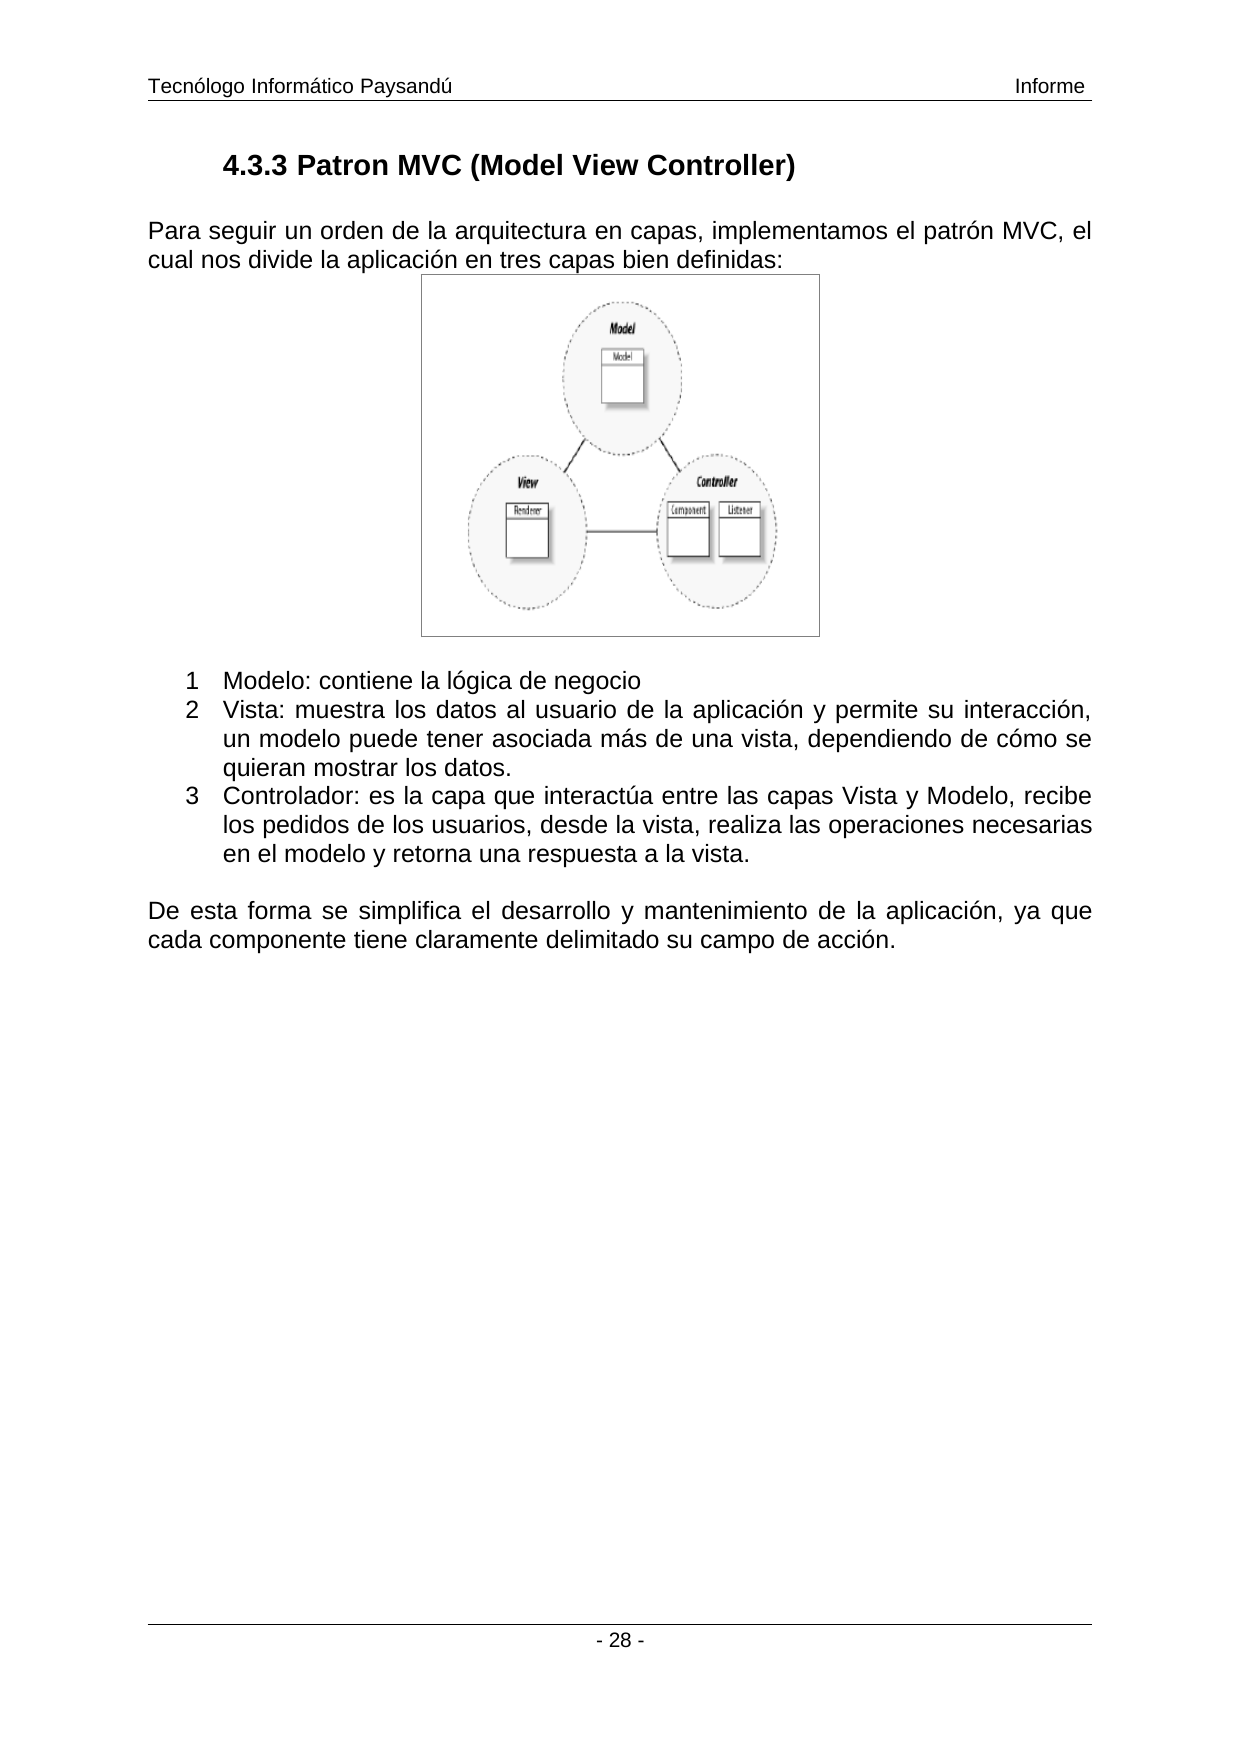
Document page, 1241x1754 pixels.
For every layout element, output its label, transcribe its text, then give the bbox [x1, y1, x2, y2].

picture [437, 282, 804, 629]
list Controlador: es la capa que interactúa entre las capas Vista y Modelo, recibe los pedidos de los usuarios, desde la vista, realiza las operaciones necesarias en el modelo y retorna una respuesta a la vista. [185, 781, 1092, 867]
text Para seguir un orden de la arquitectura en capas, implementamos el patrón MVC, el cual nos divide la aplicación en tres capas bien definidas: [148, 216, 1092, 274]
list Vista: muestra los datos al usuario de la aplicación y permite su interacción, un modelo puede tener asociada más de una vista, dependiendo de cómo se quieran mostrar los datos. [185, 695, 1092, 781]
subtitle Patron MVC (Model View Controller) [223, 148, 1092, 181]
list Modelo: contiene la lógica de negocio [185, 666, 1092, 695]
text De esta forma se simplifica el desarrollo y mantenimiento de la aplicación, ya que cada componente tiene claramente delimitado su campo de acción. [148, 896, 1092, 954]
